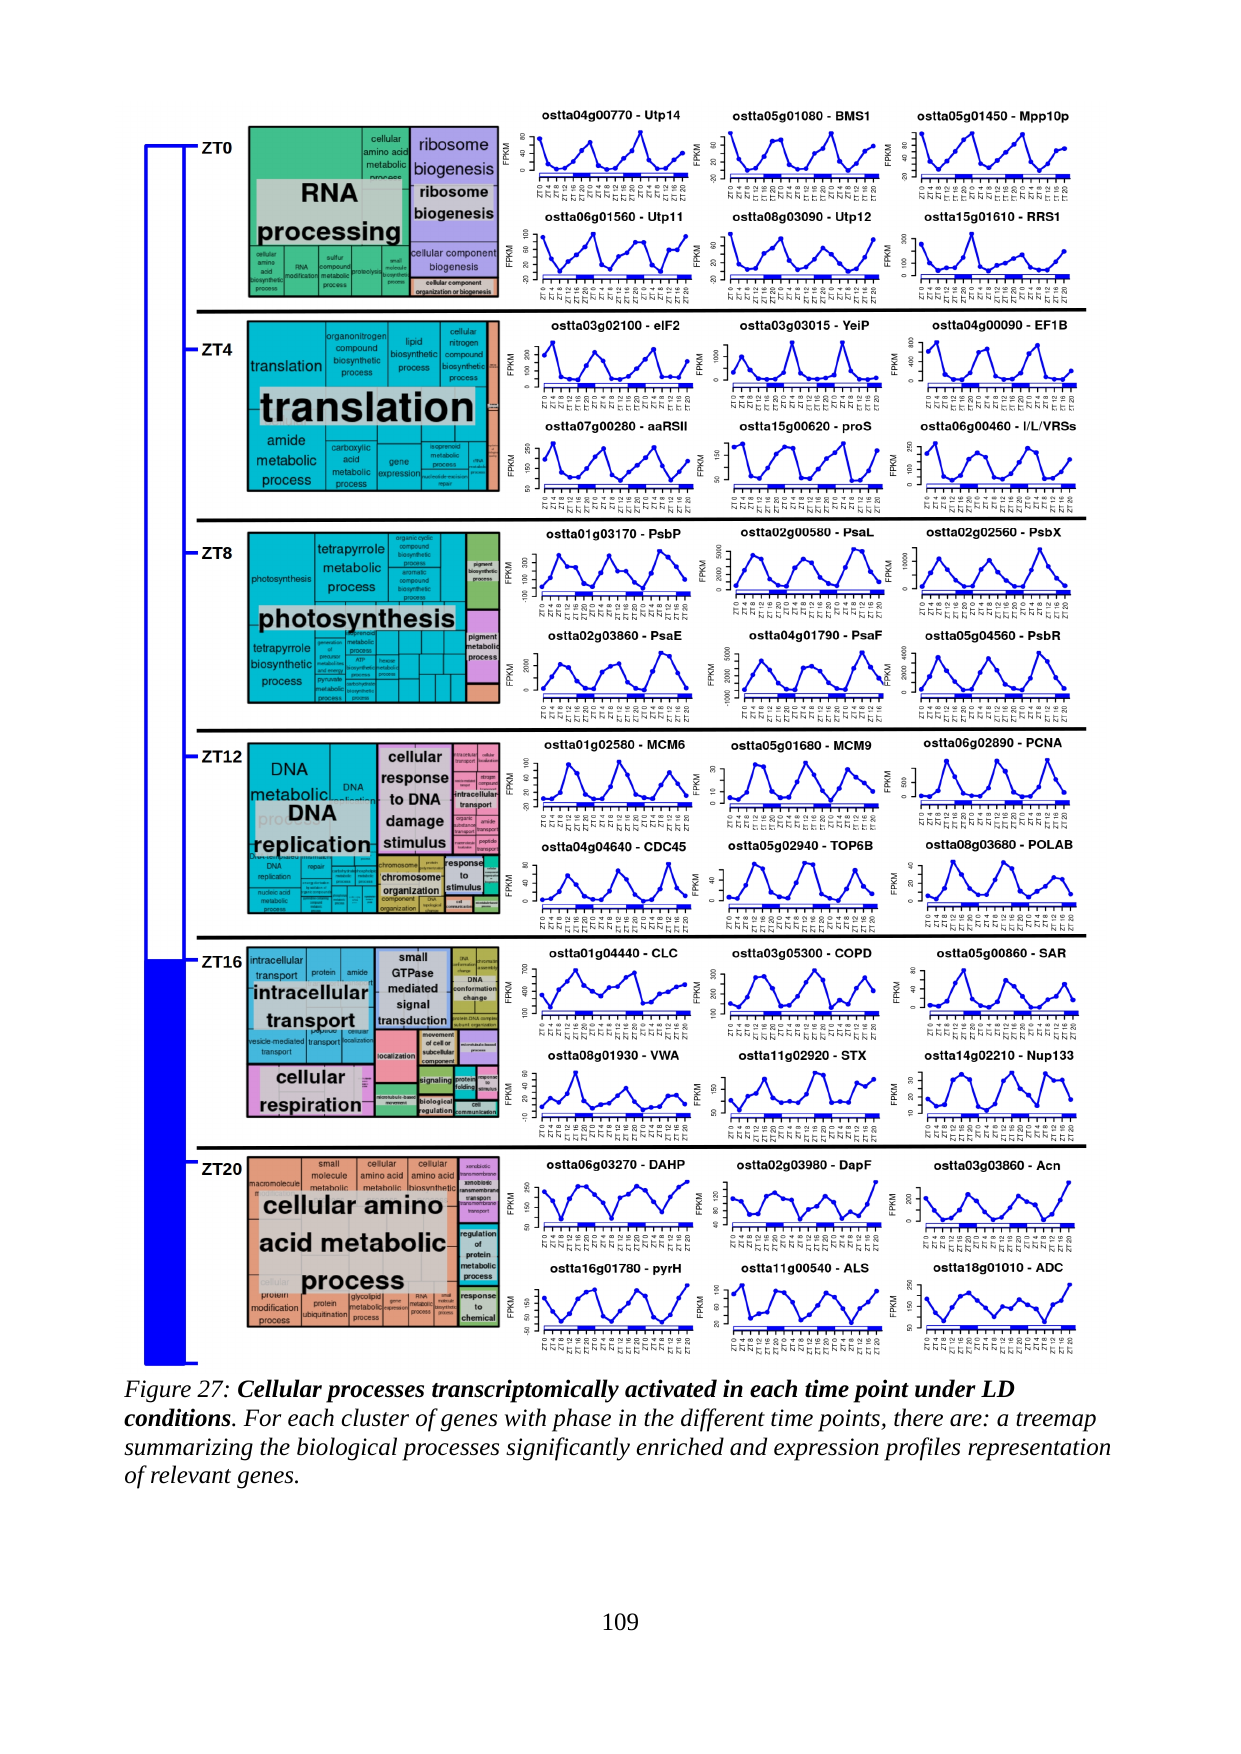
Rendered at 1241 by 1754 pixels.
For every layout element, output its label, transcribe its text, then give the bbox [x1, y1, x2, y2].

text Figure 27: Cellular processes transcriptomically activated in each time point under LD conditions. For each cluster of genes with phase in the different time points, there are: a treemap summarizing the biological processes significantly enriched and expression profiles representation of relevant genes. [124, 1374, 1116, 1489]
picture [115, 101, 1107, 1374]
